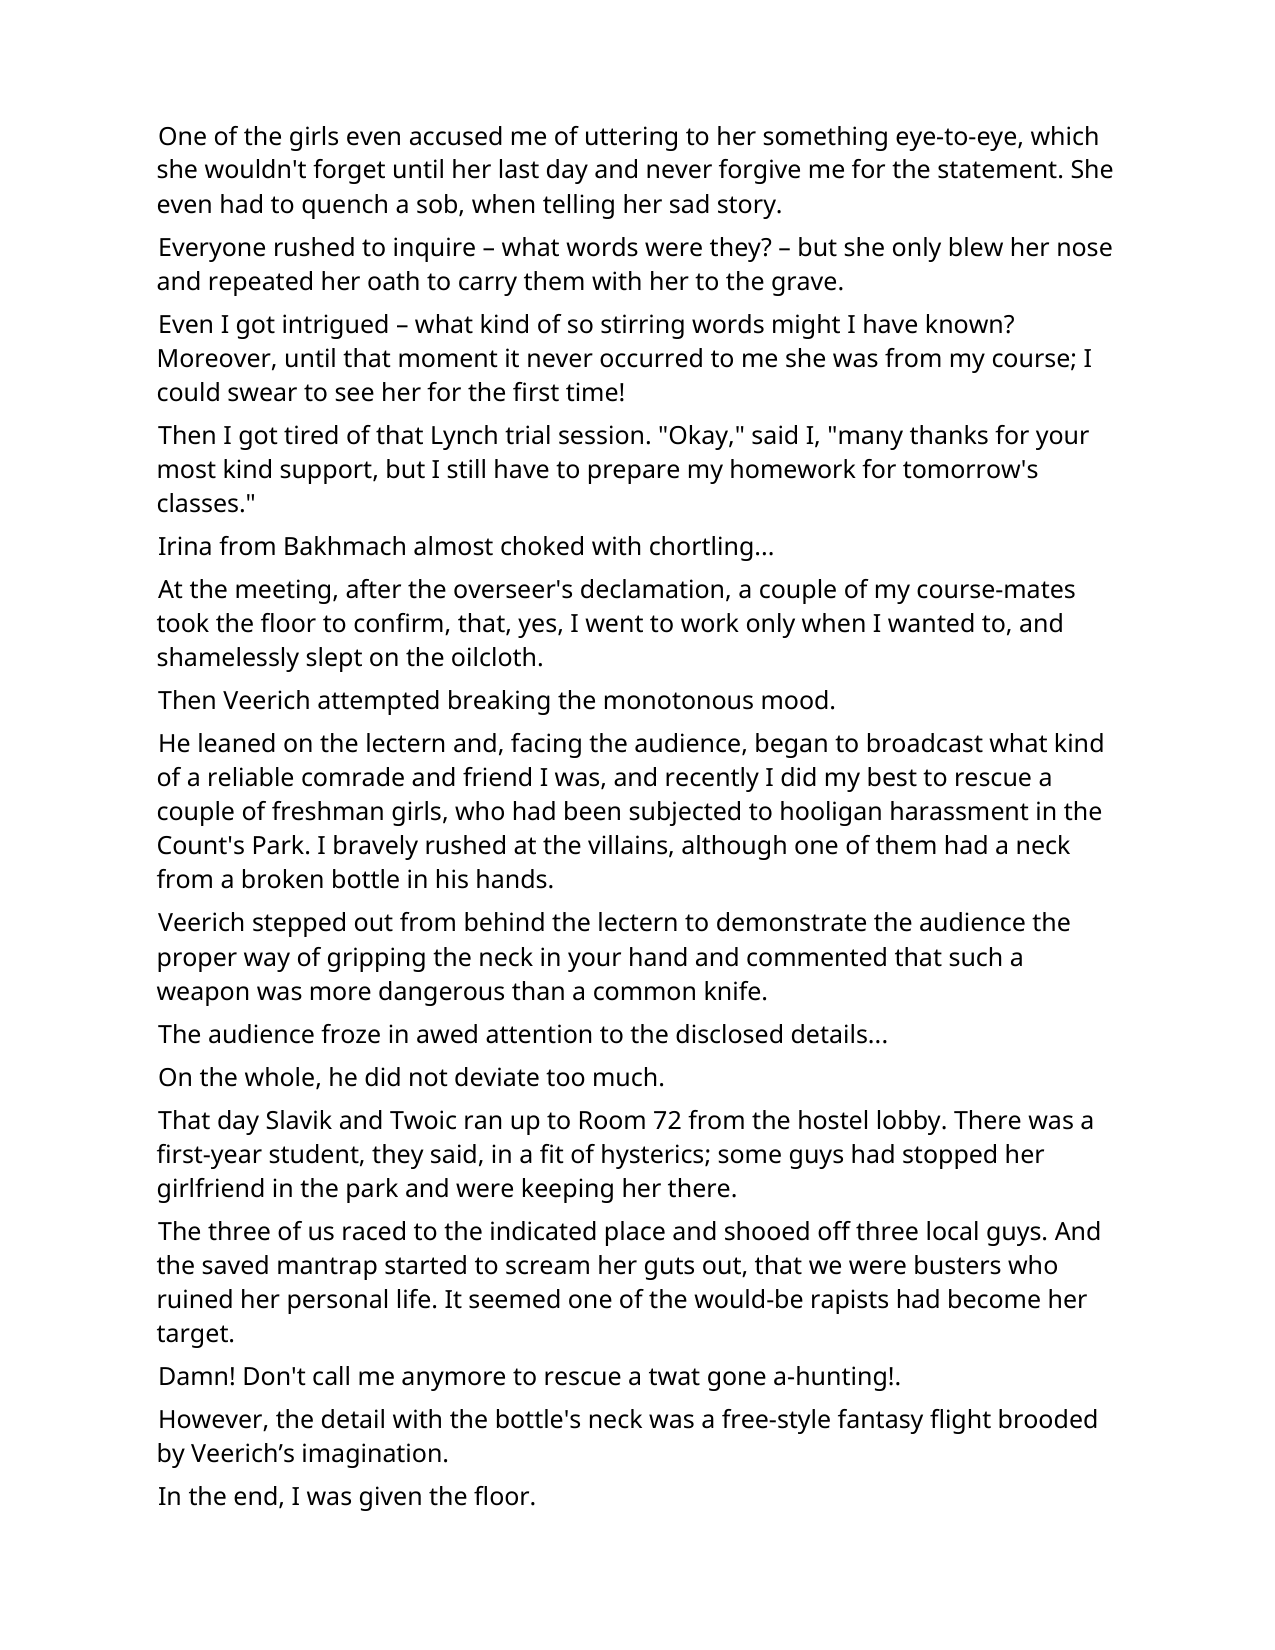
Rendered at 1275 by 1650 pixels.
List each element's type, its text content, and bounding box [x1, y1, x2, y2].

text Then I got tired of that Lynch trial session. "Okay," said I, "many thanks for your most kind support, but I still have to prepare my homework for tomorrow's classes." [156, 417, 1118, 520]
text One of the girls even accused me of uttering to her something eye-to-eye, which she wouldn't forget until her last day and never forgive me for the statement. She even had to quench a sob, when telling her sad story. [156, 118, 1118, 220]
text That day Slavik and Twoic ran up to Room 72 from the hostel lobby. There was a first-year student, they said, in a fit of hysterics; some guys had stopped her girlfriend in the park and were keeping her there. [156, 1102, 1118, 1204]
text Even I got intrigued – what kind of so stirring words might I have known? Moreover, until that moment it never occurred to me she was from my course; I could swear to see her for the first time! [156, 306, 1118, 408]
text Irina from Bakhmach almost choked with chortling... [156, 529, 1118, 563]
text Everyone rushed to inquire – what words were they? – but she only blew her nose and repeated her oath to carry them with her to the grave. [156, 229, 1118, 297]
text In the end, I was given the floor. [156, 1479, 1118, 1513]
text The three of us raced to the indicated place and shooed off three local guys. And the saved mantrap started to scream her guts out, that we were busters who ruined her personal life. It seemed one of the would-be rapists had become her target. [156, 1213, 1118, 1350]
text Then Veerich attempted breaking the monotonous mood. [156, 683, 1118, 717]
text He leaned on the lectern and, facing the audience, began to broadcast what kind of a reliable comrade and friend I was, and recently I did my best to rescue a couple of freshman girls, who had been subjected to hooligan harassment in the Count's Park. I bravely rushed at the villains, although one of them had a neck from a broken bottle in his hands. [156, 726, 1118, 896]
text On the whole, he did not deviate too much. [156, 1059, 1118, 1093]
text Damn! Don't call me anymore to rescue a twat gone a-hunting!. [156, 1359, 1118, 1393]
text The audience froze in awed attention to the disclosed details... [156, 1016, 1118, 1050]
text However, the detail with the bottle's neck was a free-style fantasy flight brooded by Veerich’s imagination. [156, 1402, 1118, 1470]
text At the meeting, after the overseer's declamation, a couple of my course-mates took the floor to confirm, that, yes, I went to work only when I wanted to, and shamelessly slept on the oilcloth. [156, 572, 1118, 674]
text Veerich stepped out from behind the lectern to demonstrate the audience the proper way of gripping the neck in your hand and commented that such a weapon was more dangerous than a common knife. [156, 905, 1118, 1007]
